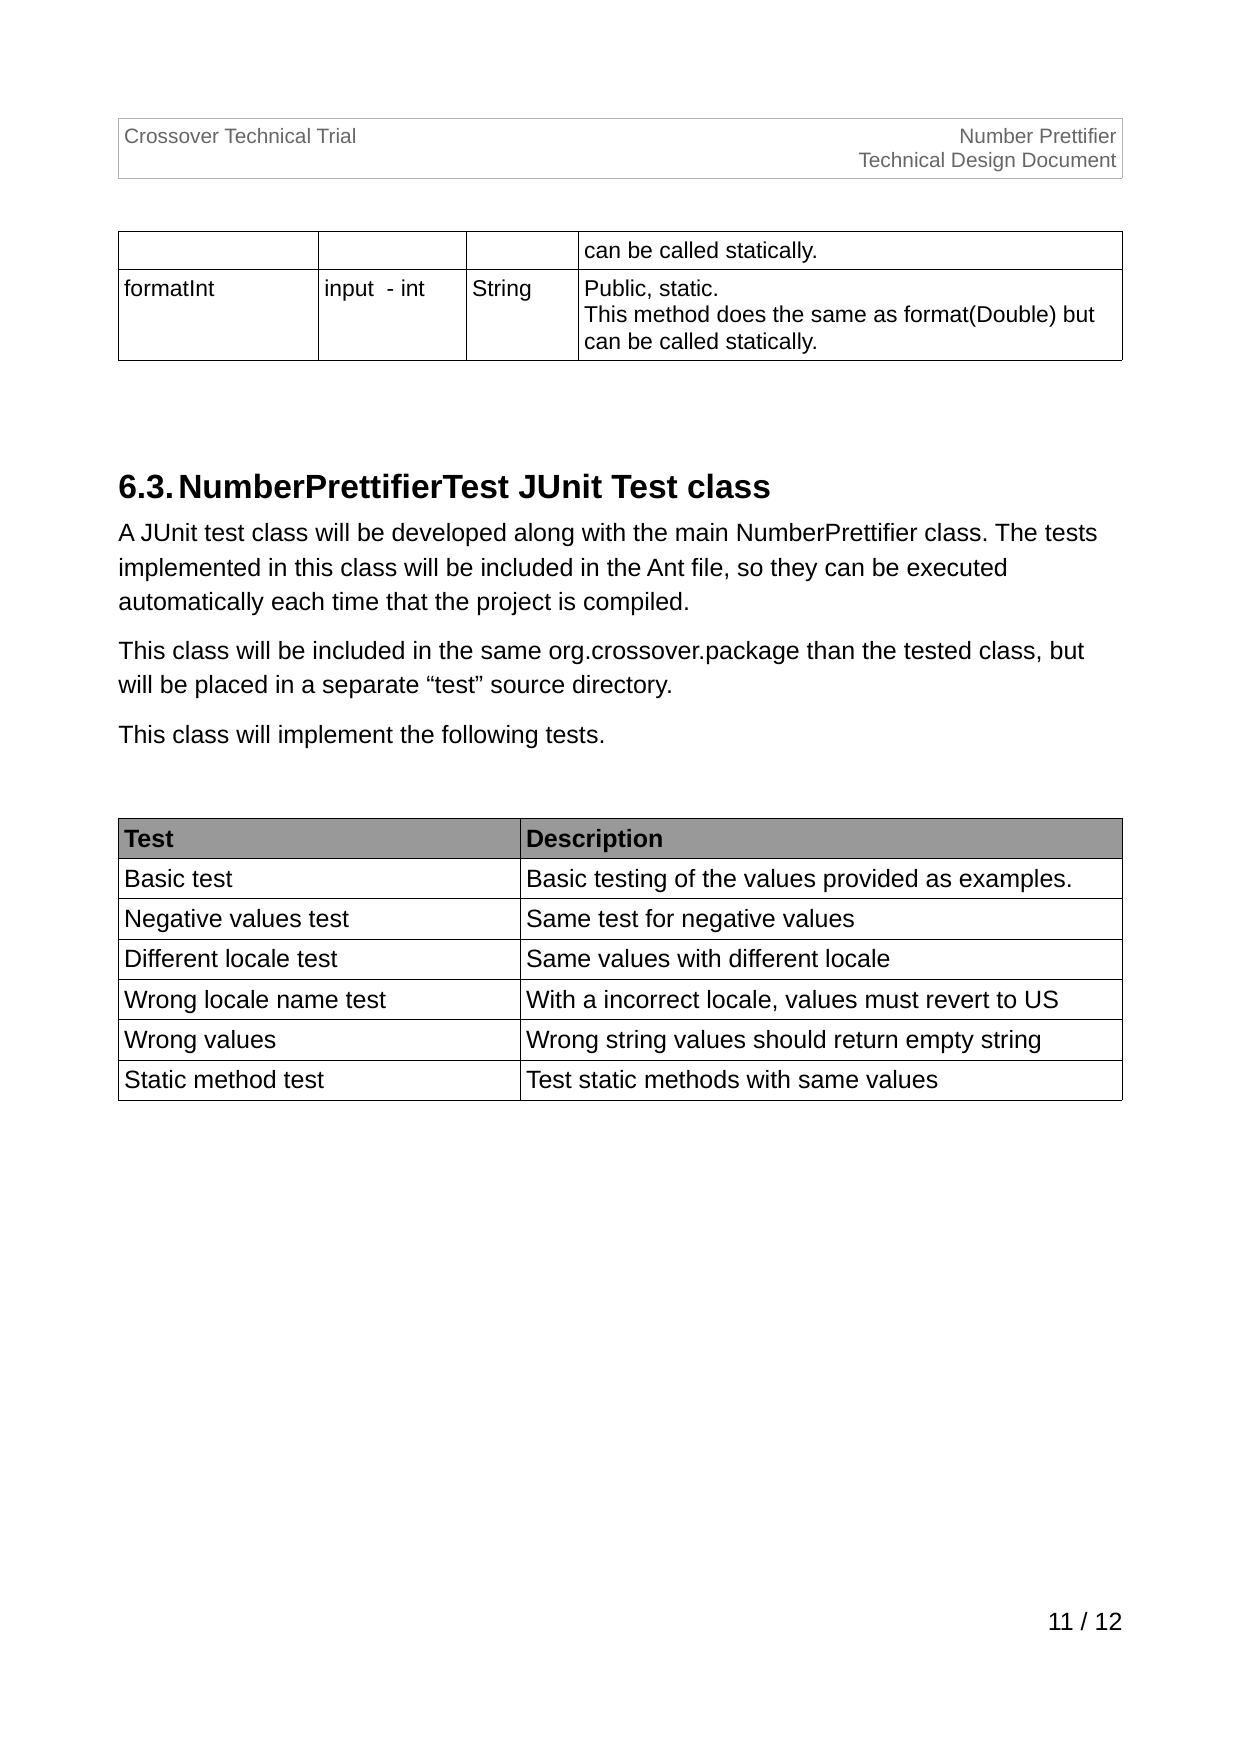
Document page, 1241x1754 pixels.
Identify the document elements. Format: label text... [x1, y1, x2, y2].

table_cell With a incorrect locale, values must revert to US [521, 980, 1122, 1019]
text This class will be included in the same org.crossover.package than the tested class, but will be placed in a separate “test” source directory. [118, 636, 1122, 699]
table_cell can be called statically. [579, 232, 1122, 269]
table_cell Test static methods with same values [521, 1061, 1122, 1100]
table_cell Negative values test [119, 899, 520, 939]
table_cell Different locale test [119, 940, 520, 979]
table_cell Public, static. This method does the same as format(Double) but can be called statically. [579, 270, 1122, 360]
text A JUnit test class will be developed along with the main NumberPrettifier class. The tests implemented in this class will be included in the Ant file, so they can be executed automatically each time that the project is compiled. [118, 518, 1122, 616]
table_header Test [119, 819, 520, 858]
text This class will implement the following tests. [118, 719, 1122, 748]
table_cell input - int [319, 270, 466, 360]
table_cell String [467, 270, 578, 360]
table_cell Wrong string values should return empty string [521, 1020, 1122, 1059]
table_cell formatInt [119, 270, 318, 360]
table_cell [319, 232, 466, 269]
table_cell Same values with different locale [521, 940, 1122, 979]
table_header Description [521, 819, 1122, 858]
table_cell [119, 232, 318, 269]
table_cell Wrong locale name test [119, 980, 520, 1019]
table_cell Static method test [119, 1061, 520, 1100]
subtitle NumberPrettifierTest JUnit Test class [118, 467, 1122, 506]
table_cell Wrong values [119, 1020, 520, 1059]
table_cell Same test for negative values [521, 899, 1122, 939]
table_cell [467, 232, 578, 269]
table_cell Basic testing of the values provided as examples. [521, 859, 1122, 898]
table_cell Basic test [119, 859, 520, 898]
